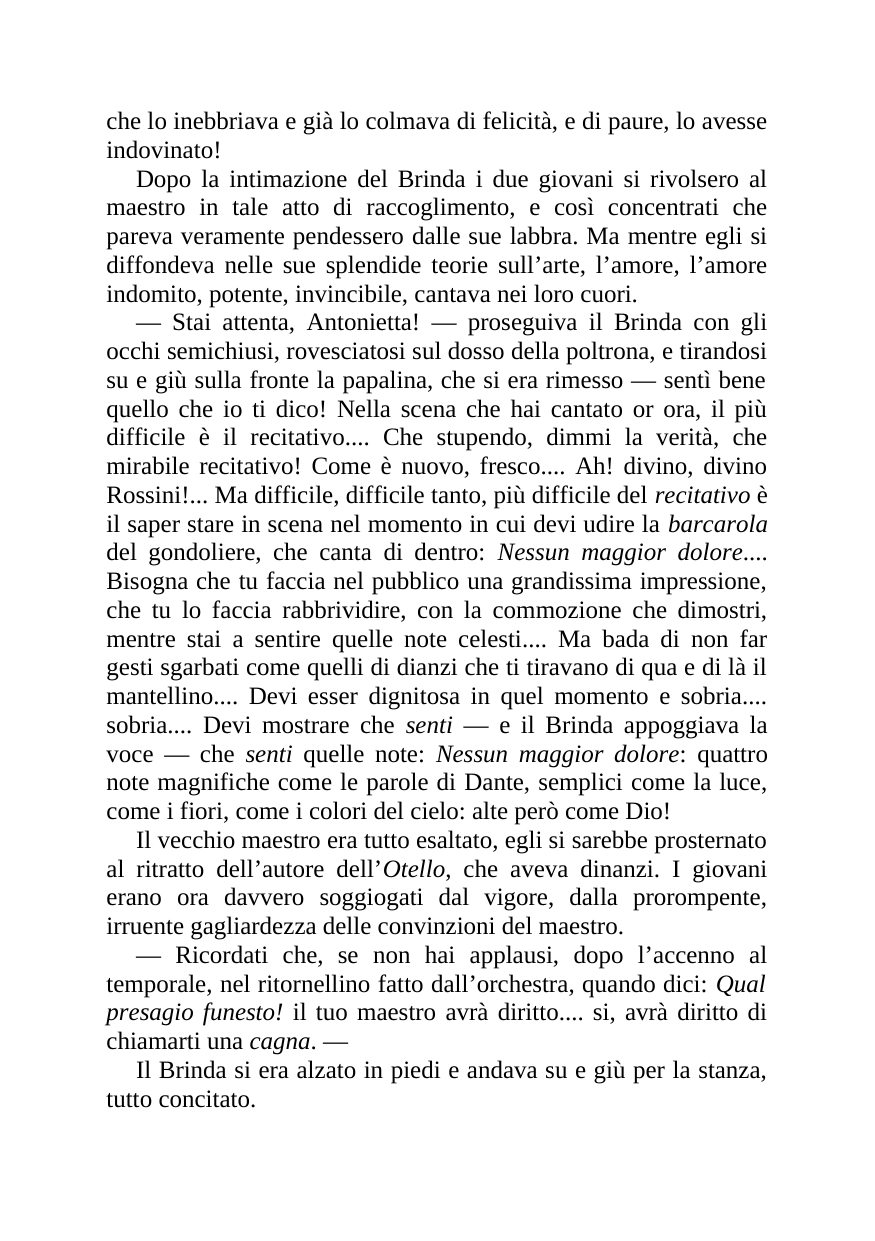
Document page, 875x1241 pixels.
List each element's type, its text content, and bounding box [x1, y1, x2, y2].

text — Stai attenta, Antonietta! — proseguiva il Brinda con gli occhi semichiusi, rovesciatosi sul dosso della poltrona, e tirandosi su e giù sulla fronte la papalina, che si era rimesso — sentì bene quello che io ti dico! Nella scena che hai cantato or ora, il più difficile è il recitativo.... Che stupendo, dimmi la verità, che mirabile recitativo! Come è nuovo, fresco.... Ah! divino, divino Rossini!... Ma difficile, difficile tanto, più difficile del recitativo è il saper stare in scena nel momento in cui devi udire la barcarola del gondoliere, che canta di dentro: Nessun maggior dolore.... Bisogna che tu faccia nel pubblico una grandissima impressione, che tu lo faccia rabbrividire, con la commozione che dimostri, mentre stai a sentire quelle note celesti.... Ma bada di non far gesti sgarbati come quelli di dianzi che ti tiravano di qua e di là il mantellino.... Devi esser dignitosa in quel momento e sobria.... sobria.... Devi mostrare che senti — e il Brinda appoggiava la voce — che senti quelle note: Nessun maggior dolore: quattro note magnifiche come le parole di Dante, semplici come la luce, come i fiori, come i colori del cielo: alte però come Dio! [106, 307, 768, 825]
text — Ricordati che, se non hai applausi, dopo l’accenno al temporale, nel ritornellino fatto dall’orchestra, quando dici: Qual presagio funesto! il tuo maestro avrà diritto.... si, avrà diritto di chiamarti una cagna. — [106, 940, 768, 1055]
text che lo inebbriava e già lo colmava di felicità, e di paure, lo avesse indovinato! [106, 106, 768, 164]
text Dopo la intimazione del Brinda i due giovani si rivolsero al maestro in tale atto di raccoglimento, e così concentrati che pareva veramente pendessero dalle sue labbra. Ma mentre egli si diffondeva nelle sue splendide teorie sull’arte, l’amore, l’amore indomito, potente, invincibile, cantava nei loro cuori. [106, 164, 768, 307]
text Il vecchio maestro era tutto esaltato, egli si sarebbe prosternato al ritratto dell’autore dell’Otello, che aveva dinanzi. I giovani erano ora davvero soggiogati dal vigore, dalla prorompente, irruente gagliardezza delle convinzioni del maestro. [106, 825, 768, 940]
text Il Brinda si era alzato in piedi e andava su e giù per la stanza, tutto concitato. [106, 1055, 768, 1112]
